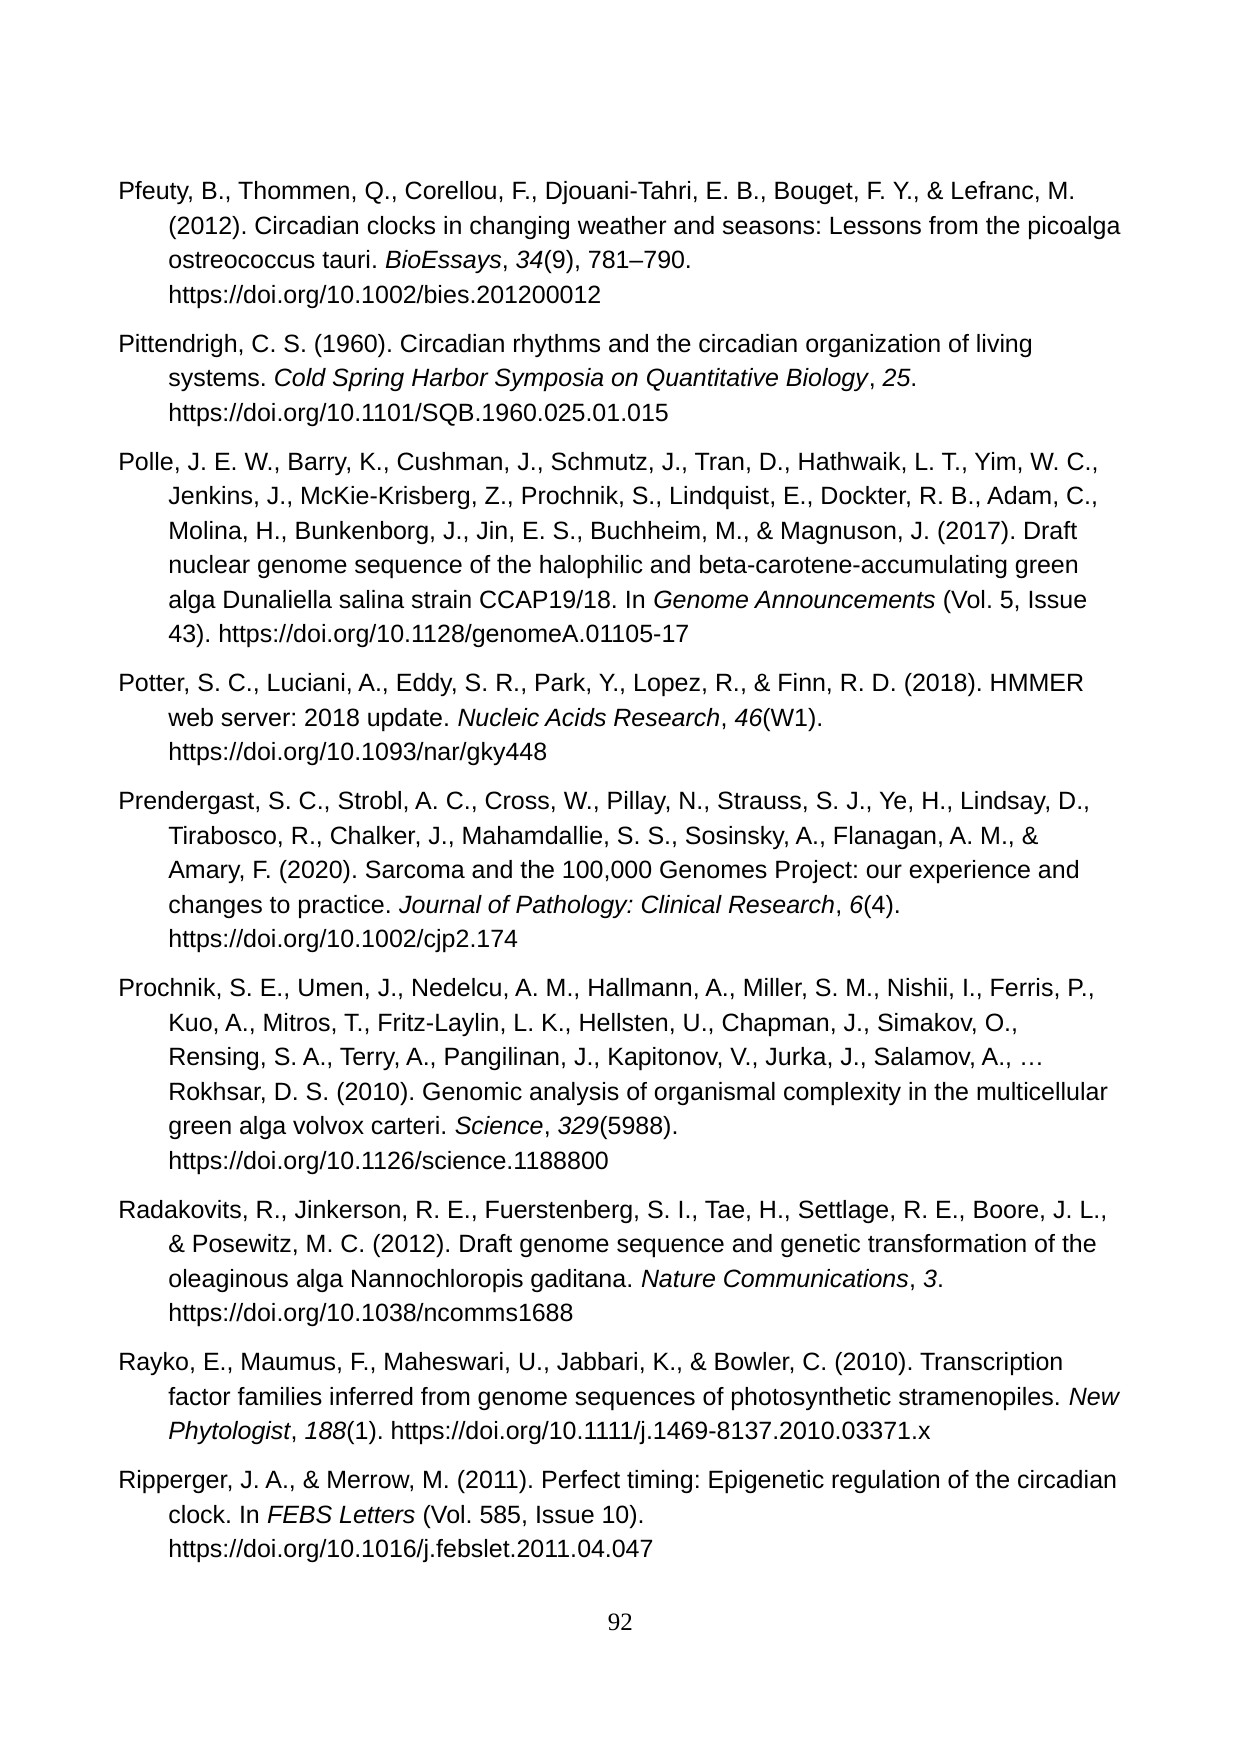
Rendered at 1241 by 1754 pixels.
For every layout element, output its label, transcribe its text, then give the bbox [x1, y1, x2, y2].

text Pittendrigh, C. S. (1960). Circadian rhythms and the circadian organization of living systems. Cold Spring Harbor Symposia on Quantitative Biology, 25. https://doi.org/10.1101/SQB.1960.025.01.015 [118, 329, 1122, 427]
text Potter, S. C., Luciani, A., Eddy, S. R., Park, Y., Lopez, R., & Finn, R. D. (2018). HMMER web server: 2018 update. Nucleic Acids Research, 46(W1). https://doi.org/10.1093/nar/gky448 [118, 668, 1122, 766]
text Rayko, E., Maumus, F., Maheswari, U., Jabbari, K., & Bowler, C. (2010). Transcription factor families inferred from genome sequences of photosynthetic stramenopiles. New Phytologist, 188(1). https://doi.org/10.1111/j.1469-8137.2010.03371.x [118, 1347, 1122, 1445]
text Pfeuty, B., Thommen, Q., Corellou, F., Djouani-Tahri, E. B., Bouget, F. Y., & Lefranc, M. (2012). Circadian clocks in changing weather and seasons: Lessons from the picoalga ostreococcus tauri. BioEssays, 34(9), 781–790. https://doi.org/10.1002/bies.201200012 [118, 176, 1122, 308]
text Polle, J. E. W., Barry, K., Cushman, J., Schmutz, J., Tran, D., Hathwaik, L. T., Yim, W. C., Jenkins, J., McKie-Krisberg, Z., Prochnik, S., Lindquist, E., Dockter, R. B., Adam, C., Molina, H., Bunkenborg, J., Jin, E. S., Buchheim, M., & Magnuson, J. (2017). Draft nuclear genome sequence of the halophilic and beta-carotene-accumulating green alga Dunaliella salina strain CCAP19/18. In Genome Announcements (Vol. 5, Issue 43). https://doi.org/10.1128/genomeA.01105-17 [118, 447, 1122, 648]
text Prendergast, S. C., Strobl, A. C., Cross, W., Pillay, N., Strauss, S. J., Ye, H., Lindsay, D., Tirabosco, R., Chalker, J., Mahamdallie, S. S., Sosinsky, A., Flanagan, A. M., & Amary, F. (2020). Sarcoma and the 100,000 Genomes Project: our experience and changes to practice. Journal of Pathology: Clinical Research, 6(4). https://doi.org/10.1002/cjp2.174 [118, 786, 1122, 953]
text Prochnik, S. E., Umen, J., Nedelcu, A. M., Hallmann, A., Miller, S. M., Nishii, I., Ferris, P., Kuo, A., Mitros, T., Fritz-Laylin, L. K., Hellsten, U., Chapman, J., Simakov, O., Rensing, S. A., Terry, A., Pangilinan, J., Kapitonov, V., Jurka, J., Salamov, A., … Rokhsar, D. S. (2010). Genomic analysis of organismal complexity in the multicellular green alga volvox carteri. Science, 329(5988). https://doi.org/10.1126/science.1188800 [118, 973, 1122, 1174]
text Ripperger, J. A., & Merrow, M. (2011). Perfect timing: Epigenetic regulation of the circadian clock. In FEBS Letters (Vol. 585, Issue 10). https://doi.org/10.1016/j.febslet.2011.04.047 [118, 1465, 1122, 1563]
text Radakovits, R., Jinkerson, R. E., Fuerstenberg, S. I., Tae, H., Settlage, R. E., Boore, J. L., & Posewitz, M. C. (2012). Draft genome sequence and genetic transformation of the oleaginous alga Nannochloropis gaditana. Nature Communications, 3. https://doi.org/10.1038/ncomms1688 [118, 1195, 1122, 1327]
